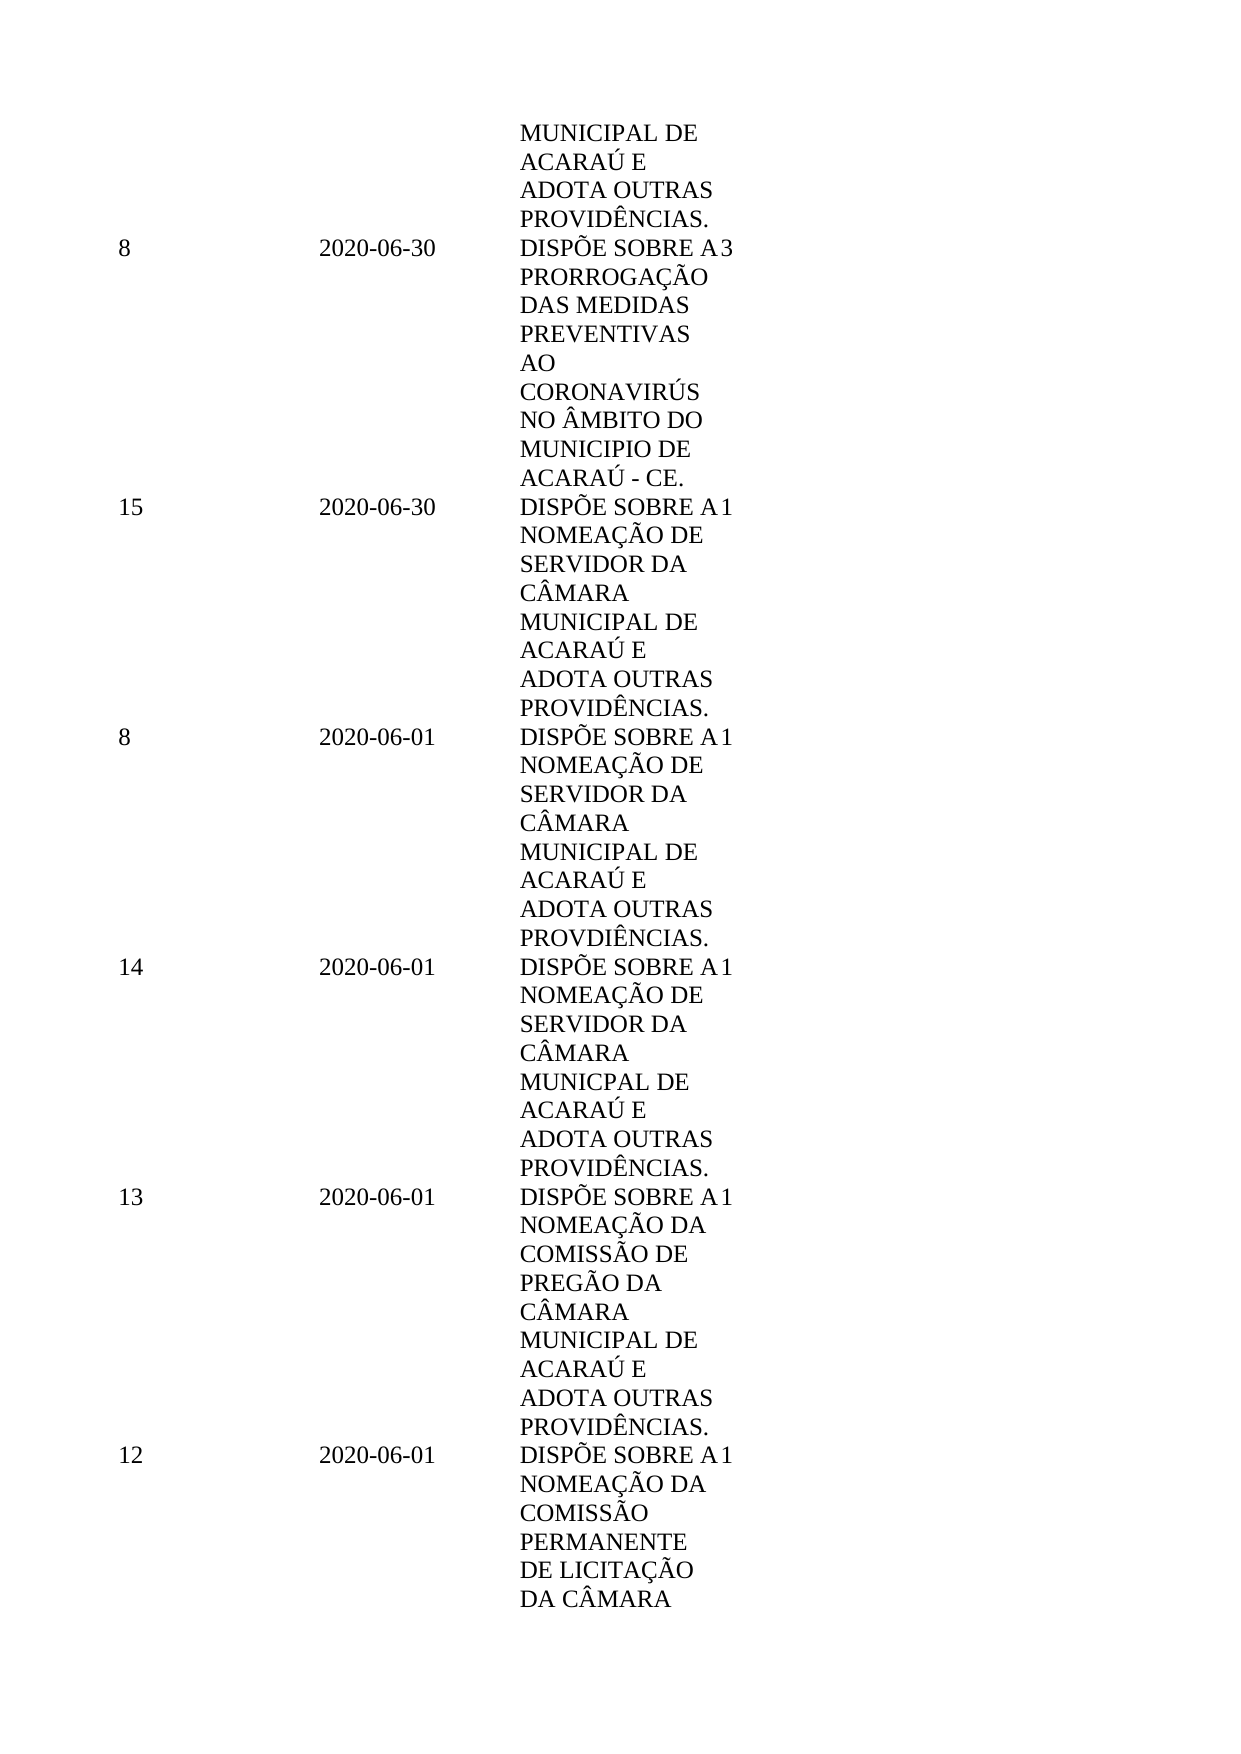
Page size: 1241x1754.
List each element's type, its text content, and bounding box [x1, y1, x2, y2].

table_cell 12 [118, 1441, 319, 1613]
table_cell [921, 1182, 1122, 1441]
table_cell 8 [118, 233, 319, 492]
table_cell DISPÕE SOBRE A NOMEAÇÃO DE SERVIDOR DA CÂMARA MUNICIPAL DE ACARAÚ E ADOTA OUTRAS PROVIDÊNCIAS. [520, 492, 720, 722]
table_cell 2020-06-30 [319, 233, 519, 492]
table_cell DISPÕE SOBRE A PRORROGAÇÃO DAS MEDIDAS PREVENTIVAS AO CORONAVIRÚS NO ÂMBITO DO MUNICIPIO DE ACARAÚ - CE. [520, 233, 720, 492]
table_cell 14 [118, 952, 319, 1182]
table_cell 3 [720, 233, 921, 492]
table_cell DISPÕE SOBRE A NOMEAÇÃO DA COMISSÃO PERMANENTE DE LICITAÇÃO DA CÂMARA [520, 1441, 720, 1613]
table_cell [921, 233, 1122, 492]
table_cell 2020-06-01 [319, 722, 519, 952]
table_cell MUNICIPAL DE ACARAÚ E ADOTA OUTRAS PROVIDÊNCIAS. [520, 118, 720, 233]
table_cell [921, 952, 1122, 1182]
table_cell DISPÕE SOBRE A NOMEAÇÃO DE SERVIDOR DA CÂMARA MUNICPAL DE ACARAÚ E ADOTA OUTRAS PROVIDÊNCIAS. [520, 952, 720, 1182]
table_cell [921, 1441, 1122, 1613]
table_cell 1 [720, 1182, 921, 1441]
table_cell 1 [720, 1441, 921, 1613]
table_cell 13 [118, 1182, 319, 1441]
table_cell 2020-06-01 [319, 1441, 519, 1613]
table_cell [720, 118, 921, 233]
table_cell [921, 118, 1122, 233]
table_cell DISPÕE SOBRE A NOMEAÇÃO DA COMISSÃO DE PREGÃO DA CÂMARA MUNICIPAL DE ACARAÚ E ADOTA OUTRAS PROVIDÊNCIAS. [520, 1182, 720, 1441]
table_cell DISPÕE SOBRE A NOMEAÇÃO DE SERVIDOR DA CÂMARA MUNICIPAL DE ACARAÚ E ADOTA OUTRAS PROVDIÊNCIAS. [520, 722, 720, 952]
table_cell [319, 118, 519, 233]
table_cell 2020-06-01 [319, 1182, 519, 1441]
table_cell 8 [118, 722, 319, 952]
table_cell 15 [118, 492, 319, 722]
table_cell [921, 492, 1122, 722]
table_cell [118, 118, 319, 233]
table_cell 2020-06-01 [319, 952, 519, 1182]
table_cell 1 [720, 492, 921, 722]
table_cell 2020-06-30 [319, 492, 519, 722]
table_cell [921, 722, 1122, 952]
table_cell 1 [720, 952, 921, 1182]
table_cell 1 [720, 722, 921, 952]
